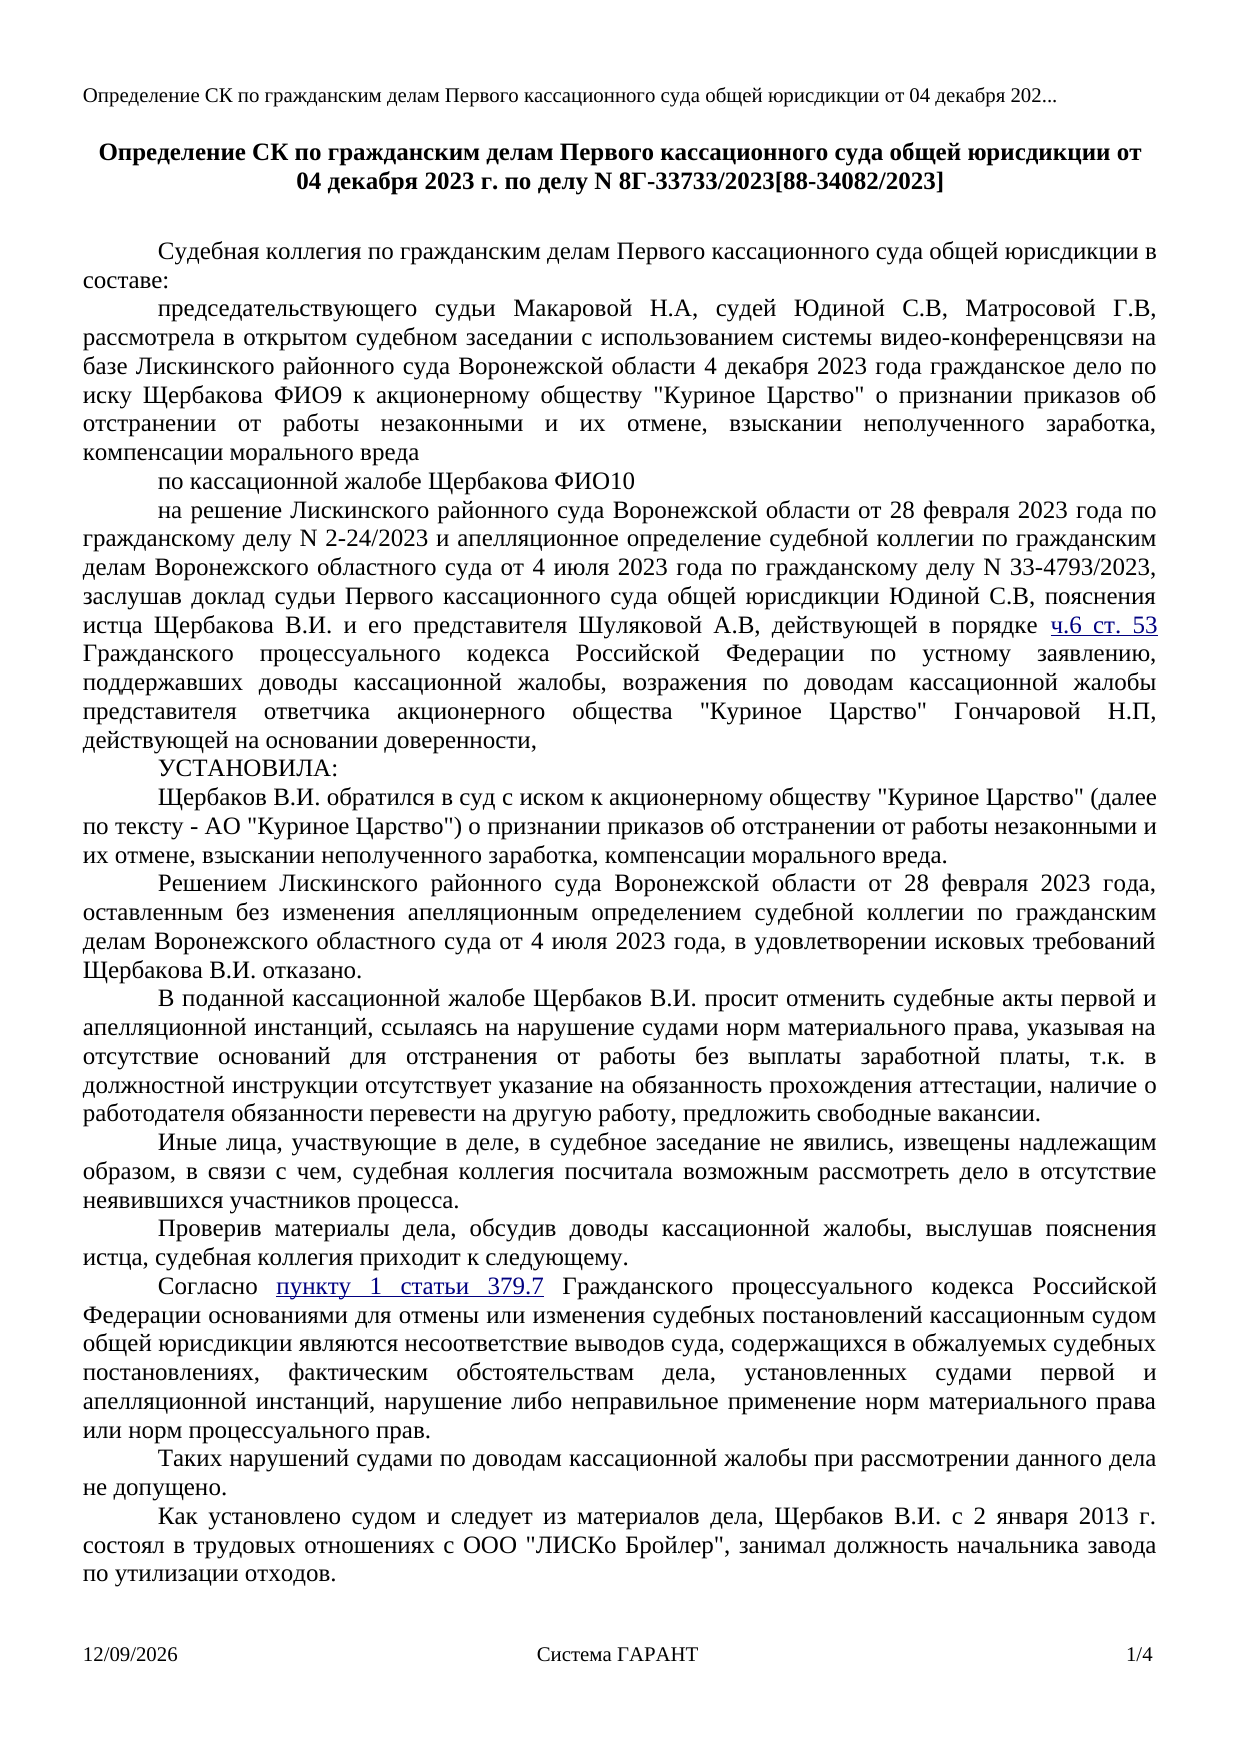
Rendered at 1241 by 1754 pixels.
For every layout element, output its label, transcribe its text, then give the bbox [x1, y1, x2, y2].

text Щербаков В.И. обратился в суд с иском к акционерному обществу "Куриное Царство" (далее по тексту - АО "Куриное Царство") о признании приказов об отстранении от работы незаконными и их отмене, взыскании неполученного заработка, компенсации морального вреда. [83, 782, 1157, 868]
text на решение Лискинского районного суда Воронежской области от 28 февраля 2023 года по гражданскому делу N 2-24/2023 и апелляционное определение судебной коллегии по гражданским делам Воронежского областного суда от 4 июля 2023 года по гражданскому делу N 33-4793/2023, заслушав доклад судьи Первого кассационного суда общей юрисдикции Юдиной С.В, пояснения истца Щербакова В.И. и его представителя Шуляковой А.В, действующей в порядке ч.6 ст. 53 Гражданского процессуального кодекса Российской Федерации по устному заявлению, поддержавших доводы кассационной жалобы, возражения по доводам кассационной жалобы представителя ответчика акционерного общества "Куриное Царство" Гончаровой Н.П, действующей на основании доверенности, [83, 495, 1157, 753]
text В поданной кассационной жалобе Щербаков В.И. просит отменить судебные акты первой и апелляционной инстанций, ссылаясь на нарушение судами норм материального права, указывая на отсутствие оснований для отстранения от работы без выплаты заработной платы, т.к. в должностной инструкции отсутствует указание на обязанность прохождения аттестации, наличие о работодателя обязанности перевести на другую работу, предложить свободные вакансии. [83, 983, 1157, 1127]
text Решением Лискинского районного суда Воронежской области от 28 февраля 2023 года, оставленным без изменения апелляционным определением судебной коллегии по гражданским делам Воронежского областного суда от 4 июля 2023 года, в удовлетворении исковых требований Щербакова В.И. отказано. [83, 868, 1157, 983]
subtitle Определение СК по гражданским делам Первого кассационного суда общей юрисдикции от 04 декабря 2023 г. по делу N 8Г-33733/2023[88-34082/2023] [83, 137, 1157, 195]
text Как установлено судом и следует из материалов дела, Щербаков В.И. с 2 января 2013 г. состоял в трудовых отношениях с ООО "ЛИСКо Бройлер", занимал должность начальника завода по утилизации отходов. [83, 1501, 1157, 1587]
text председательствующего судьи Макаровой Н.А, судей Юдиной С.В, Матросовой Г.В, рассмотрела в открытом судебном заседании с использованием системы видео-конференцсвязи на базе Лискинского районного суда Воронежской области 4 декабря 2023 года гражданское дело по иску Щербакова ФИО9 к акционерному обществу "Куриное Царство" о признании приказов об отстранении от работы незаконными и их отмене, взыскании неполученного заработка, компенсации морального вреда [83, 293, 1157, 466]
text по кассационной жалобе Щербакова ФИО10 [83, 466, 1157, 495]
text УСТАНОВИЛА: [83, 753, 1157, 782]
text Таких нарушений судами по доводам кассационной жалобы при рассмотрении данного дела не допущено. [83, 1443, 1157, 1501]
text Судебная коллегия по гражданским делам Первого кассационного суда общей юрисдикции в составе: [83, 236, 1157, 293]
text Иные лица, участвующие в деле, в судебное заседание не явились, извещены надлежащим образом, в связи с чем, судебная коллегия посчитала возможным рассмотреть дело в отсутствие неявившихся участников процесса. [83, 1127, 1157, 1213]
text Согласно пункту 1 статьи 379.7 Гражданского процессуального кодекса Российской Федерации основаниями для отмены или изменения судебных постановлений кассационным судом общей юрисдикции являются несоответствие выводов суда, содержащихся в обжалуемых судебных постановлениях, фактическим обстоятельствам дела, установленных судами первой и апелляционной инстанций, нарушение либо неправильное применение норм материального права или норм процессуального прав. [83, 1271, 1157, 1443]
text Проверив материалы дела, обсудив доводы кассационной жалобы, выслушав пояснения истца, судебная коллегия приходит к следующему. [83, 1213, 1157, 1271]
